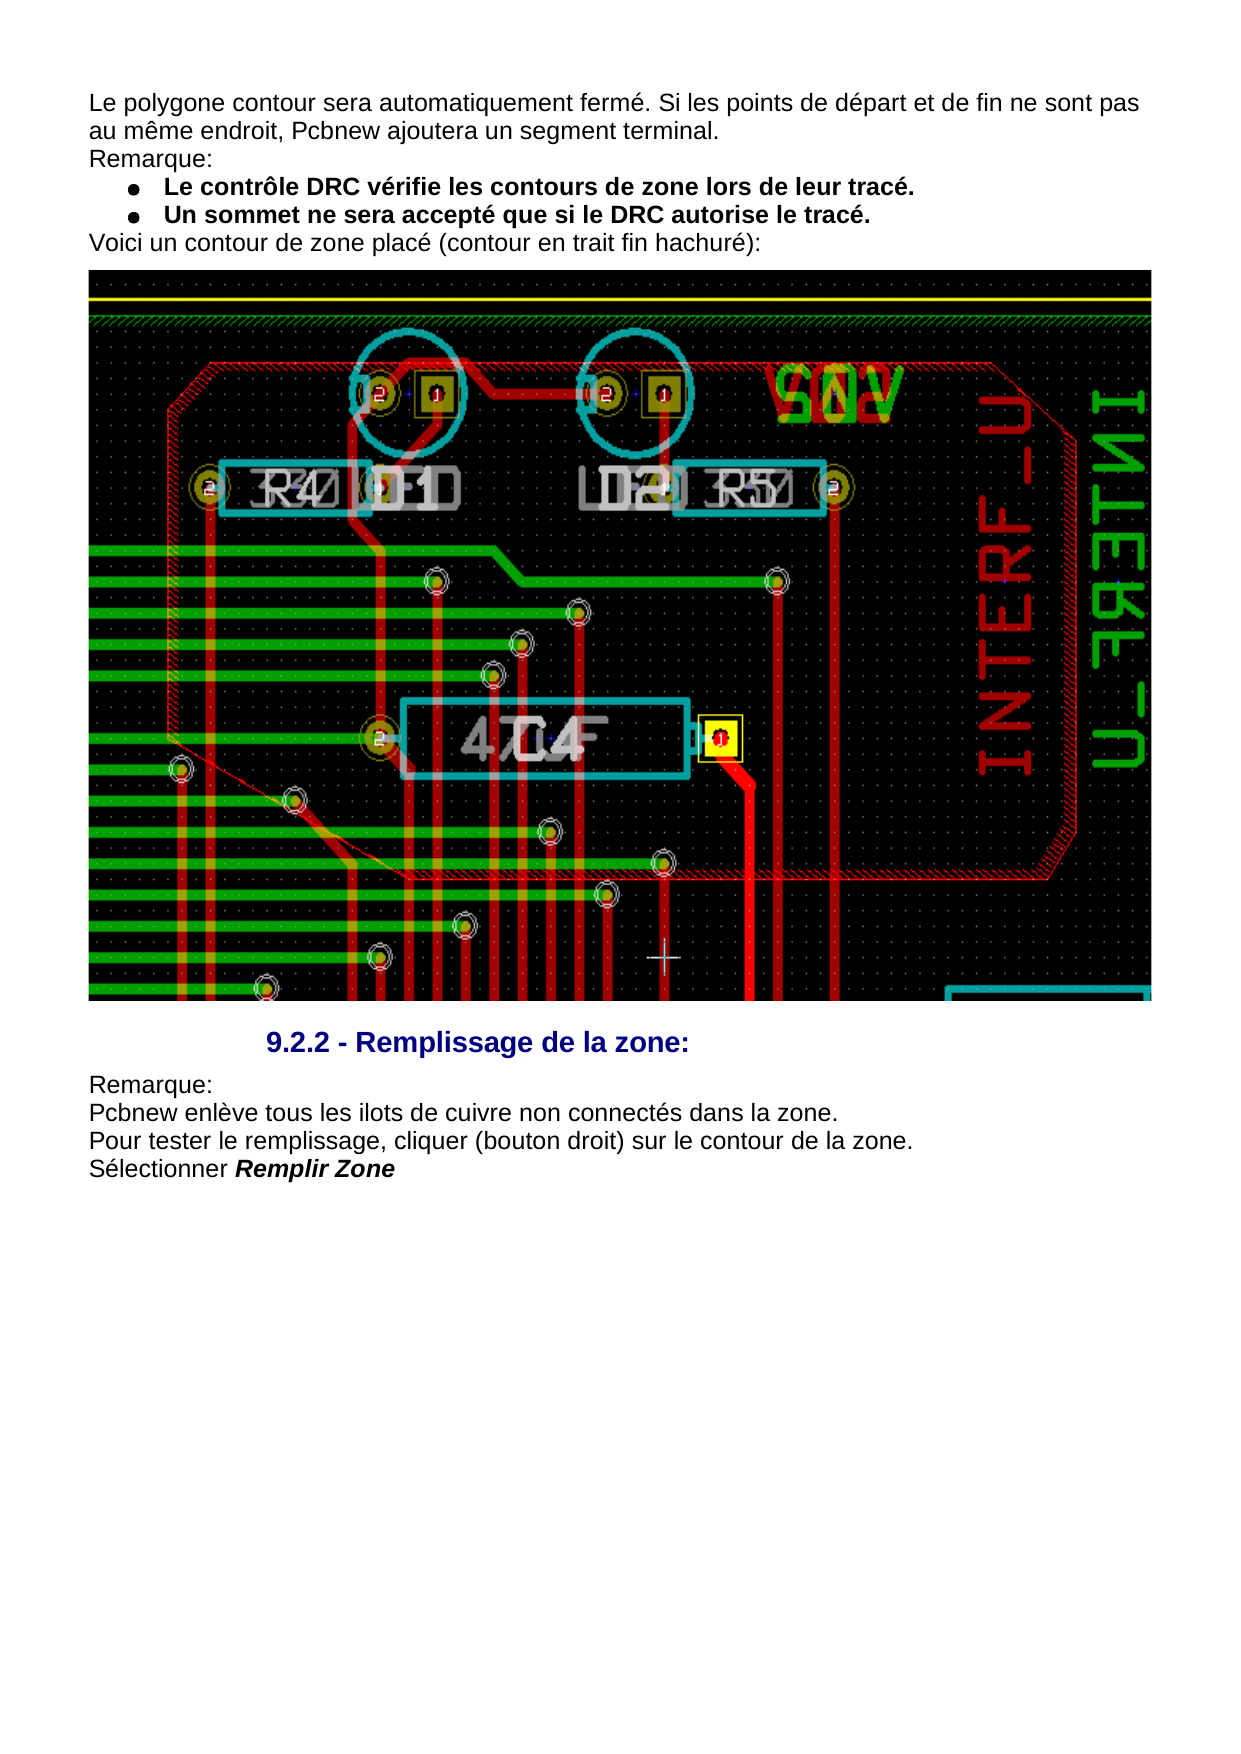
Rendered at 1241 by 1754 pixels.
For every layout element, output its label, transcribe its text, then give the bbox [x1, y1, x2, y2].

text Pcbnew enlève tous les ilots de cuivre non connectés dans la zone. [88, 1098, 1152, 1127]
picture [88, 270, 1152, 1001]
text Remarque: [88, 1071, 1152, 1098]
text Sélectionner Remplir Zone [88, 1154, 1152, 1183]
text Remarque: [88, 144, 1152, 173]
list Un sommet ne sera accepté que si le DRC autorise le tracé. [126, 201, 1152, 229]
list Le contrôle DRC vérifie les contours de zone lors de leur tracé. [126, 173, 1152, 201]
text Pour tester le remplissage, cliquer (bouton droit) sur le contour de la zone. [88, 1127, 1152, 1154]
subtitle Remplissage de la zone: [207, 1026, 1152, 1059]
text Le polygone contour sera automatiquement fermé. Si les points de départ et de fin ne sont pas au même endroit, Pcbnew ajoutera un segment terminal. [88, 88, 1152, 144]
text Voici un contour de zone placé (contour en trait fin hachuré): [88, 229, 1152, 257]
